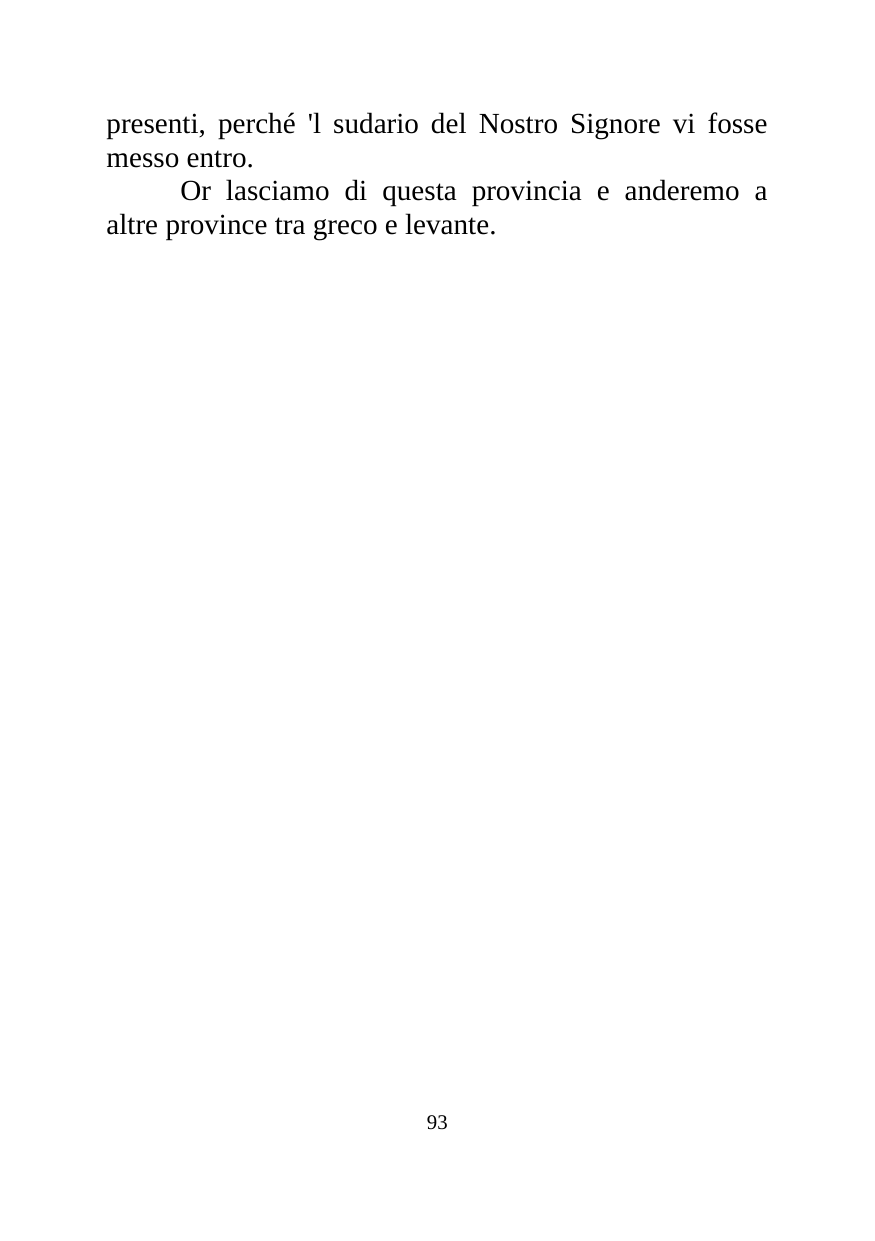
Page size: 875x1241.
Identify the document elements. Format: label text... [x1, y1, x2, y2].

text presenti, perché 'l sudario del Nostro Signore vi fosse messo entro. [106, 106, 768, 173]
text Or lasciamo di questa provincia e anderemo a altre province tra greco e levante. [106, 173, 768, 240]
